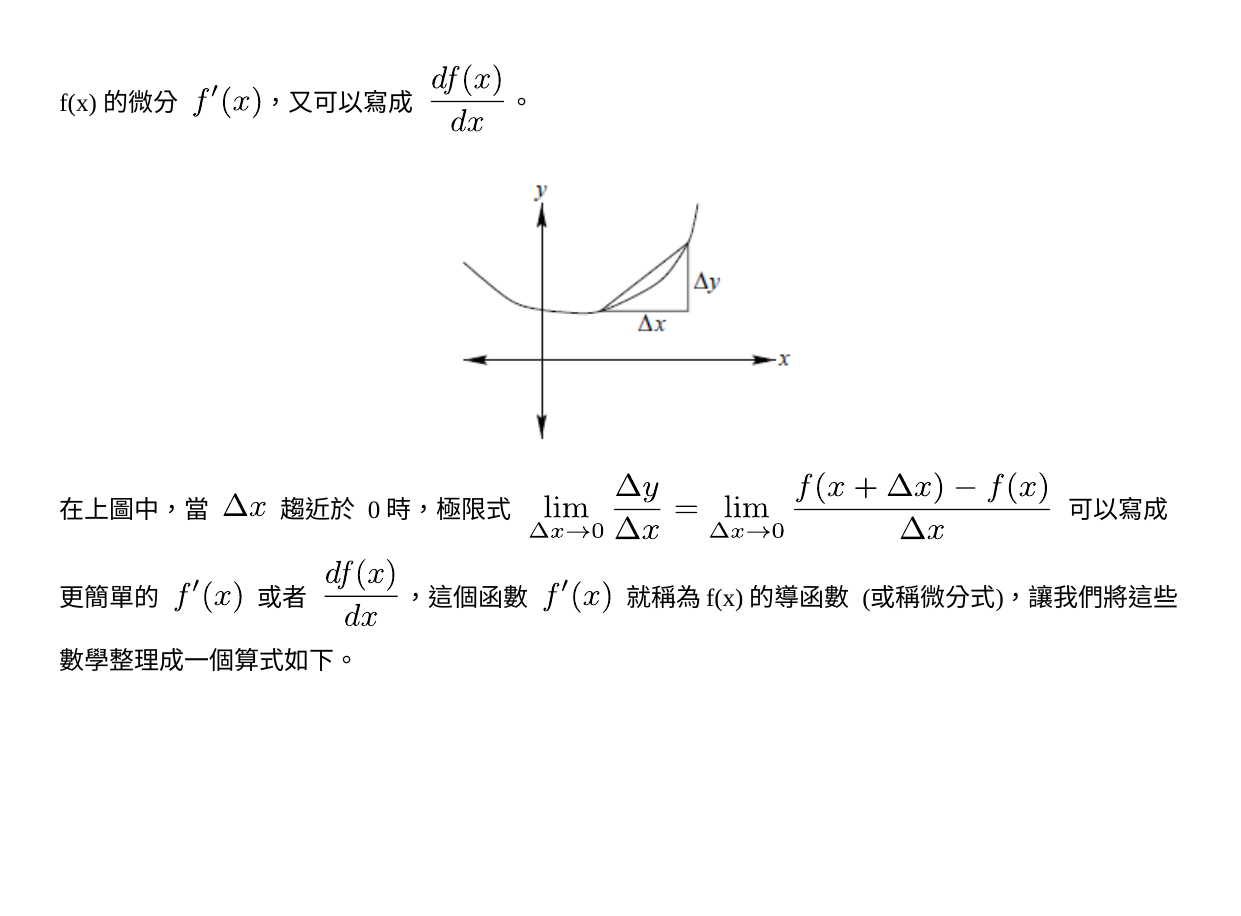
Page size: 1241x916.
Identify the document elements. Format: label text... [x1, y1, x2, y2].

text f(x) 的微分 ，又可以寫成 。 [59, 59, 1181, 137]
picture [437, 167, 803, 458]
text 在上圖中，當 趨近於 0 時，極限式 可以寫成更簡單的 或者 ，這個函數 就稱為f(x) 的導函數 (或稱微分式)，讓我們將這些數學整理成一個算式如下。 [59, 467, 1181, 677]
